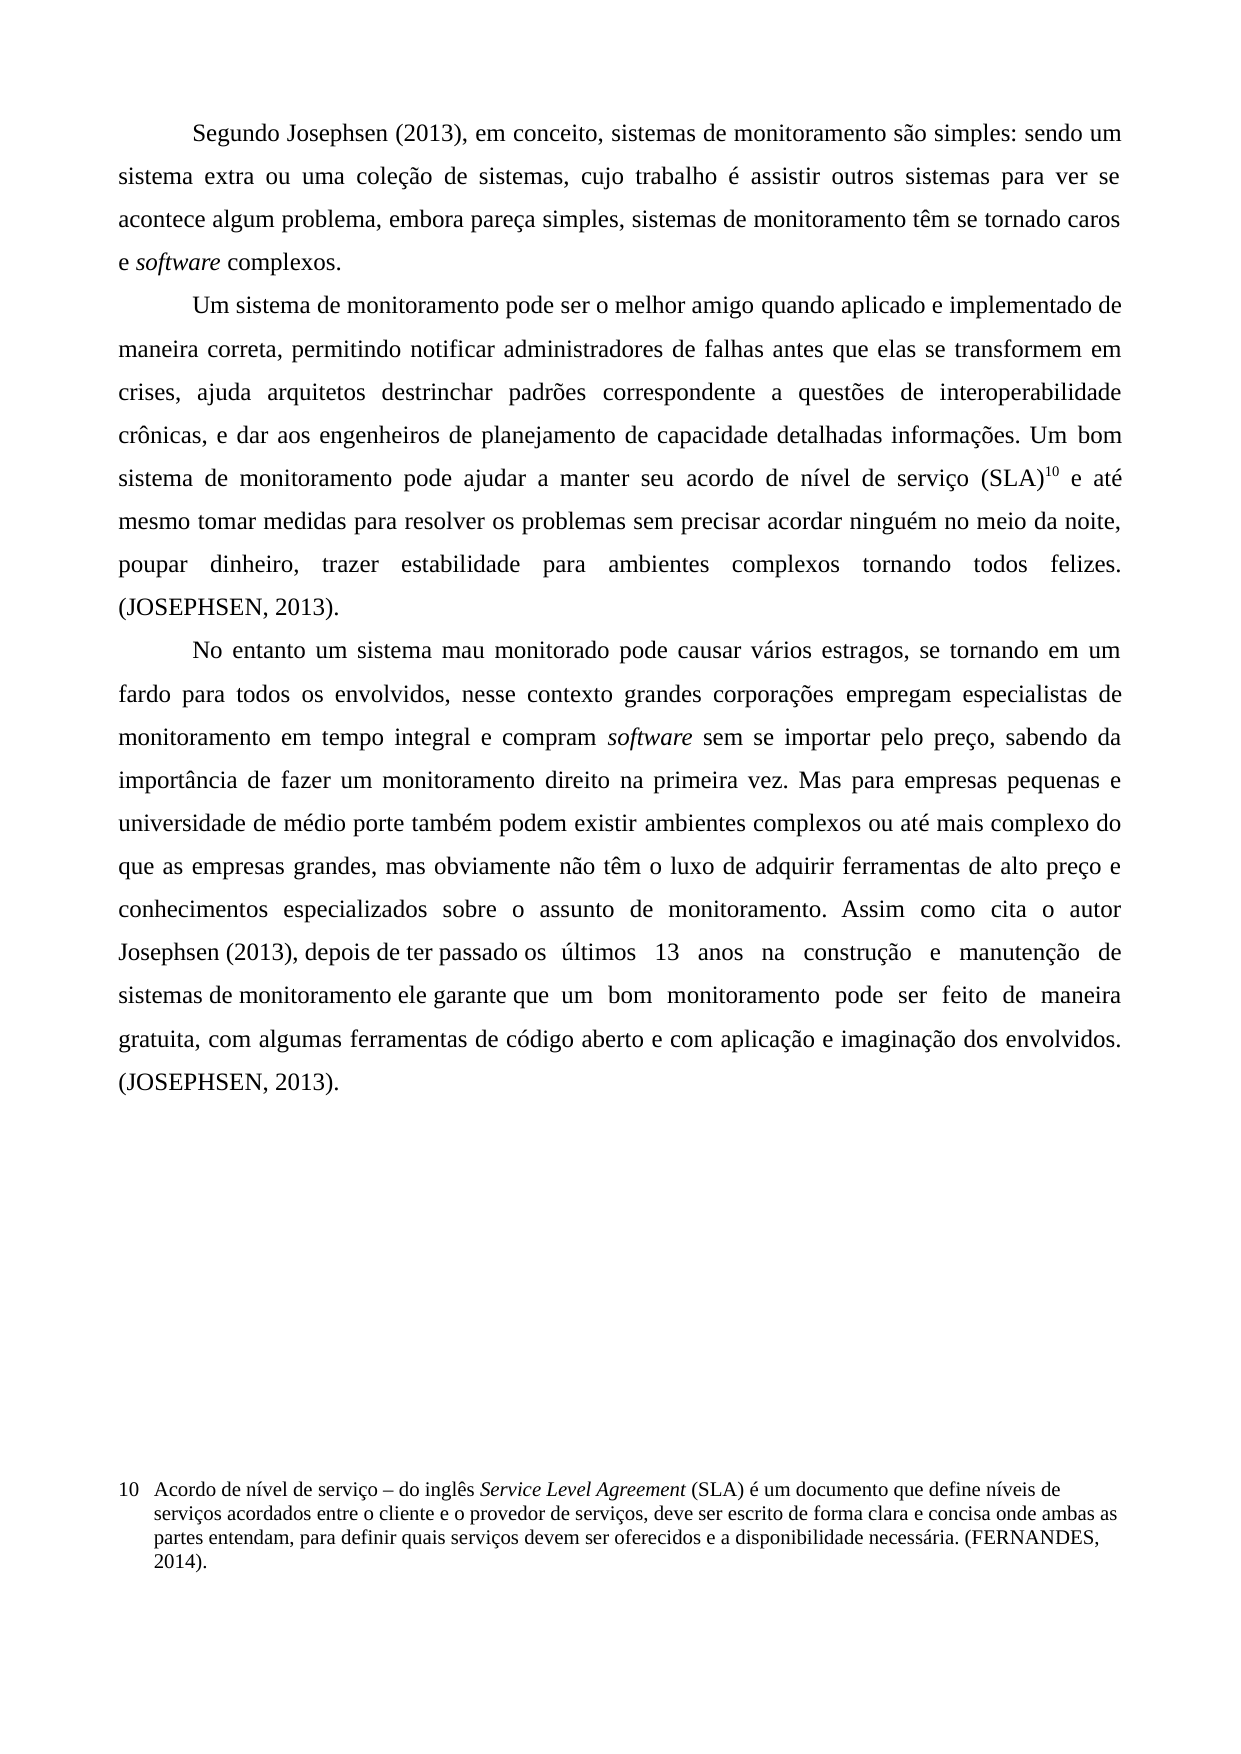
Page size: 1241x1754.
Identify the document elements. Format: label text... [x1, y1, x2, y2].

text Segundo Josephsen (2013), em conceito, sistemas de monitoramento são simples: sendo um sistema extra ou uma coleção de sistemas, cujo trabalho é assistir outros sistemas para ver se acontece algum problema, embora pareça simples, sistemas de monitoramento têm se tornado caros e software complexos. [118, 118, 1122, 276]
text Um sistema de monitoramento pode ser o melhor amigo quando aplicado e implementado de maneira correta, permitindo notificar administradores de falhas antes que elas se transformem em crises, ajuda arquitetos destrinchar padrões correspondente a questões de interoperabilidade crônicas, e dar aos engenheiros de planejamento de capacidade detalhadas informações. Um bom sistema de monitoramento pode ajudar a manter seu acordo de nível de serviço (SLA) e até mesmo tomar medidas para resolver os problemas sem precisar acordar ninguém no meio da noite, poupar dinheiro, trazer estabilidade para ambientes complexos tornando todos felizes. (JOSEPHSEN, 2013). [118, 291, 1122, 621]
text No entanto um sistema mau monitorado pode causar vários estragos, se tornando em um fardo para todos os envolvidos, nesse contexto grandes corporações empregam especialistas de monitoramento em tempo integral e compram software sem se importar pelo preço, sabendo da importância de fazer um monitoramento direito na primeira vez. Mas para empresas pequenas e universidade de médio porte também podem existir ambientes complexos ou até mais complexo do que as empresas grandes, mas obviamente não têm o luxo de adquirir ferramentas de alto preço e conhecimentos especializados sobre o assunto de monitoramento. Assim como cita o autor Josephsen (2013), depois de ter passado os últimos 13 anos na construção e manutenção de sistemas de monitoramento ele garante que um bom monitoramento pode ser feito de maneira gratuita, com algumas ferramentas de código aberto e com aplicação e imaginação dos envolvidos. (JOSEPHSEN, 2013). [118, 636, 1122, 1096]
text Acordo de nível de serviço – do inglês Service Level Agreement (SLA) é um documento que define níveis de serviços acordados entre o cliente e o provedor de serviços, deve ser escrito de forma clara e concisa onde ambas as partes entendam, para definir quais serviços devem ser oferecidos e a disponibilidade necessária. (FERNANDES, 2014). [118, 1477, 1122, 1573]
